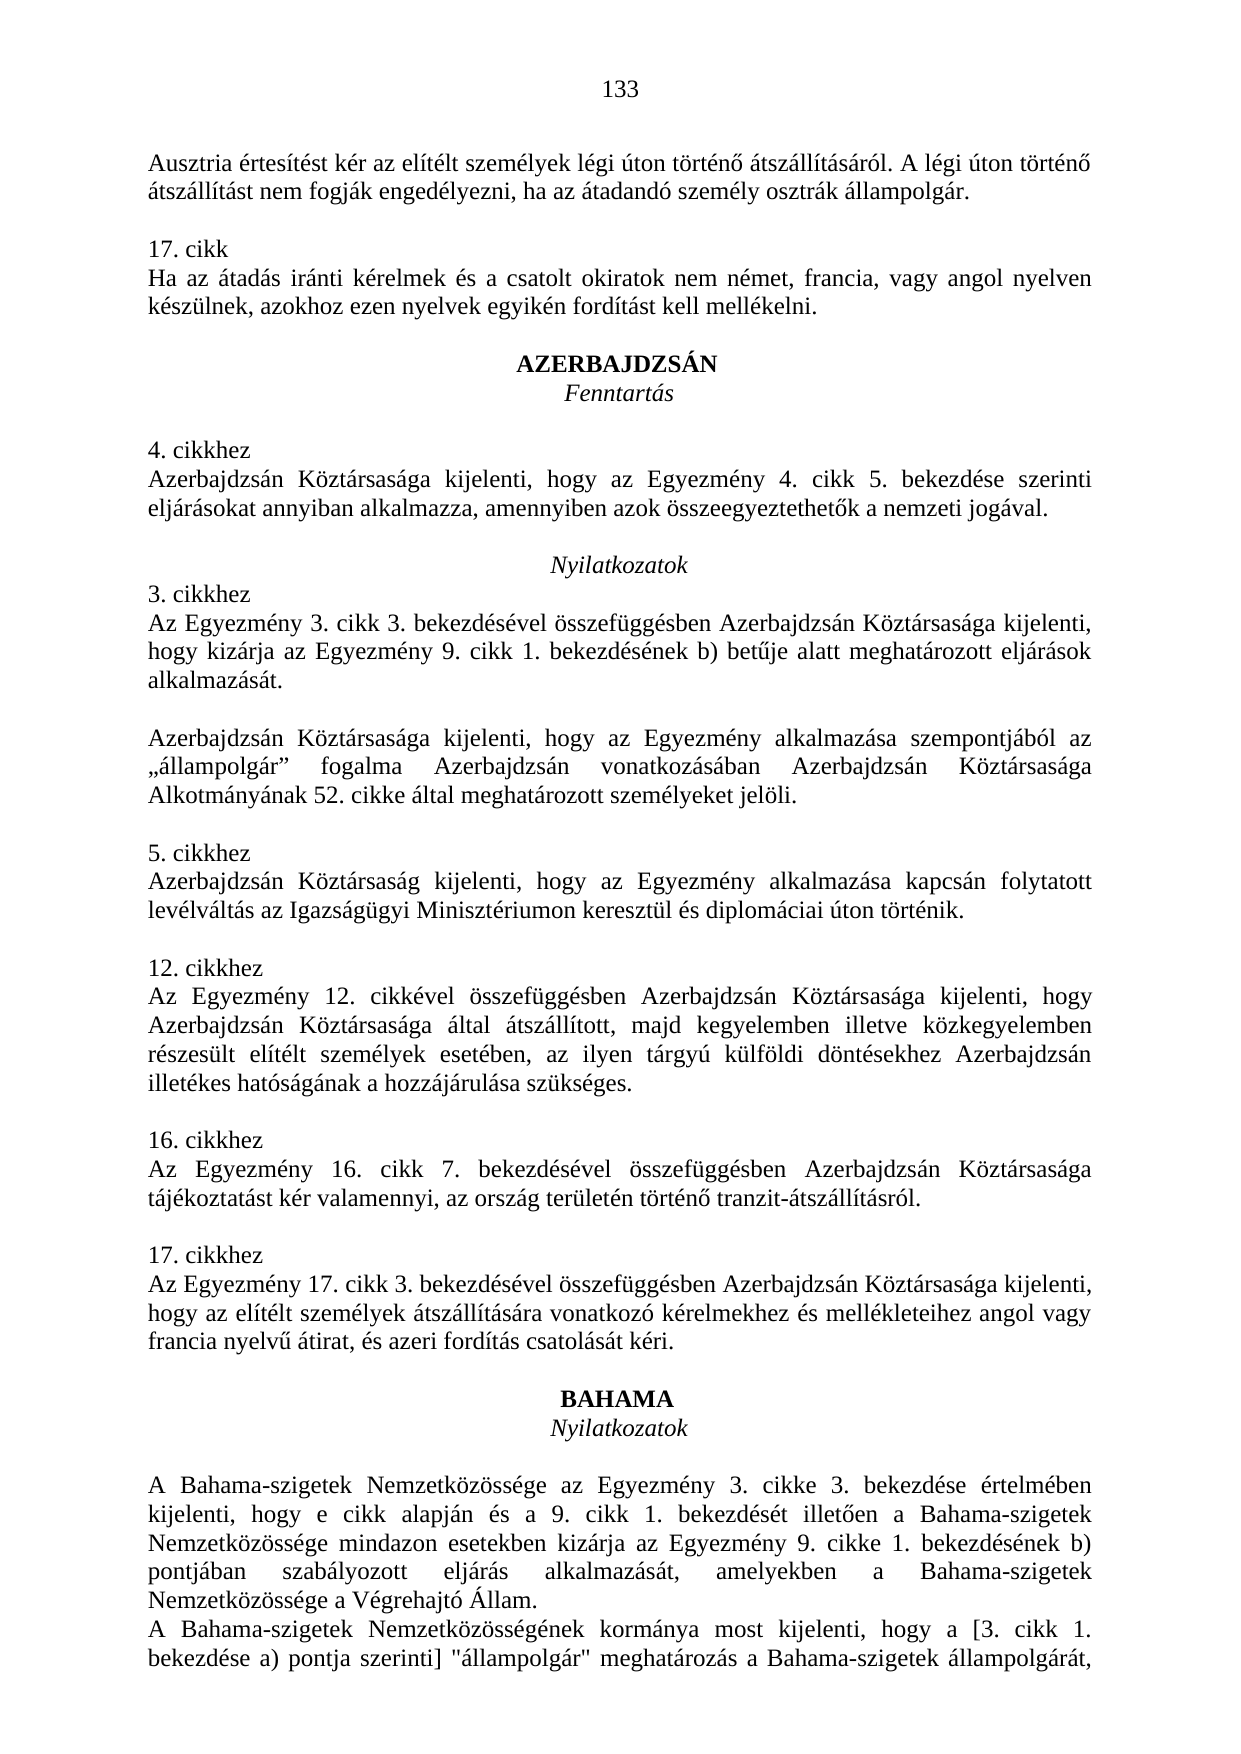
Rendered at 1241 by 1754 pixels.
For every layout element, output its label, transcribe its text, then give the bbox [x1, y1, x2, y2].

text 16. cikkhez [148, 1125, 1093, 1154]
text Azerbajdzsán Köztársasága kijelenti, hogy az Egyezmény 4. cikk 5. bekezdése szerinti eljárásokat annyiban alkalmazza, amennyiben azok összeegyeztethetők a nemzeti jogával. [148, 464, 1093, 521]
text Azerbajdzsán Köztársaság kijelenti, hogy az Egyezmény alkalmazása kapcsán folytatott levélváltás az Igazságügyi Minisztériumon keresztül és diplomáciai úton történik. [148, 866, 1093, 924]
text AZERBAJDZSÁN [148, 349, 1093, 378]
text Nyilatkozatok [148, 1413, 1093, 1441]
text Azerbajdzsán Köztársasága kijelenti, hogy az Egyezmény alkalmazása szempontjából az „állampolgár” fogalma Azerbajdzsán vonatkozásában Azerbajdzsán Köztársasága Alkotmányának 52. cikke által meghatározott személyeket jelöli. [148, 723, 1093, 809]
text Az Egyezmény 12. cikkével összefüggésben Azerbajdzsán Köztársasága kijelenti, hogy Azerbajdzsán Köztársasága által átszállított, majd kegyelemben illetve közkegyelemben részesült elítélt személyek esetében, az ilyen tárgyú külföldi döntésekhez Azerbajdzsán illetékes hatóságának a hozzájárulása szükséges. [148, 981, 1093, 1096]
text 3. cikkhez [148, 579, 1093, 608]
text Ha az átadás iránti kérelmek és a csatolt okiratok nem német, francia, vagy angol nyelven készülnek, azokhoz ezen nyelvek egyikén fordítást kell mellékelni. [148, 263, 1093, 320]
text 4. cikkhez [148, 435, 1093, 464]
text 17. cikk [148, 234, 1093, 263]
text BAHAMA [148, 1384, 1093, 1413]
text 12. cikkhez [148, 953, 1093, 981]
text 17. cikkhez [148, 1240, 1093, 1269]
text Az Egyezmény 16. cikk 7. bekezdésével összefüggésben Azerbajdzsán Köztársasága tájékoztatást kér valamennyi, az ország területén történő tranzit-átszállításról. [148, 1154, 1093, 1211]
text Az Egyezmény 3. cikk 3. bekezdésével összefüggésben Azerbajdzsán Köztársasága kijelenti, hogy kizárja az Egyezmény 9. cikk 1. bekezdésének b) betűje alatt meghatározott eljárások alkalmazását. [148, 608, 1093, 694]
text Fenntartás [148, 378, 1093, 406]
text A Bahama-szigetek Nemzetközössége az Egyezmény 3. cikke 3. bekezdése értelmében kijelenti, hogy e cikk alapján és a 9. cikk 1. bekezdését illetően a Bahama-szigetek Nemzetközössége mindazon esetekben kizárja az Egyezmény 9. cikke 1. bekezdésének b) pontjában szabályozott eljárás alkalmazását, amelyekben a Bahama-szigetek Nemzetközössége a Végrehajtó Állam. [148, 1470, 1093, 1614]
text Az Egyezmény 17. cikk 3. bekezdésével összefüggésben Azerbajdzsán Köztársasága kijelenti, hogy az elítélt személyek átszállítására vonatkozó kérelmekhez és mellékleteihez angol vagy francia nyelvű átirat, és azeri fordítás csatolását kéri. [148, 1269, 1093, 1355]
text 5. cikkhez [148, 838, 1093, 866]
text Ausztria értesítést kér az elítélt személyek légi úton történő átszállításáról. A légi úton történő átszállítást nem fogják engedélyezni, ha az átadandó személy osztrák állampolgár. [148, 148, 1093, 205]
text A Bahama-szigetek Nemzetközösségének kormánya most kijelenti, hogy a [3. cikk 1. bekezdése a) pontja szerinti] "állampolgár" meghatározás a Bahama-szigetek állampolgárát, [148, 1614, 1093, 1671]
text Nyilatkozatok [148, 550, 1093, 579]
